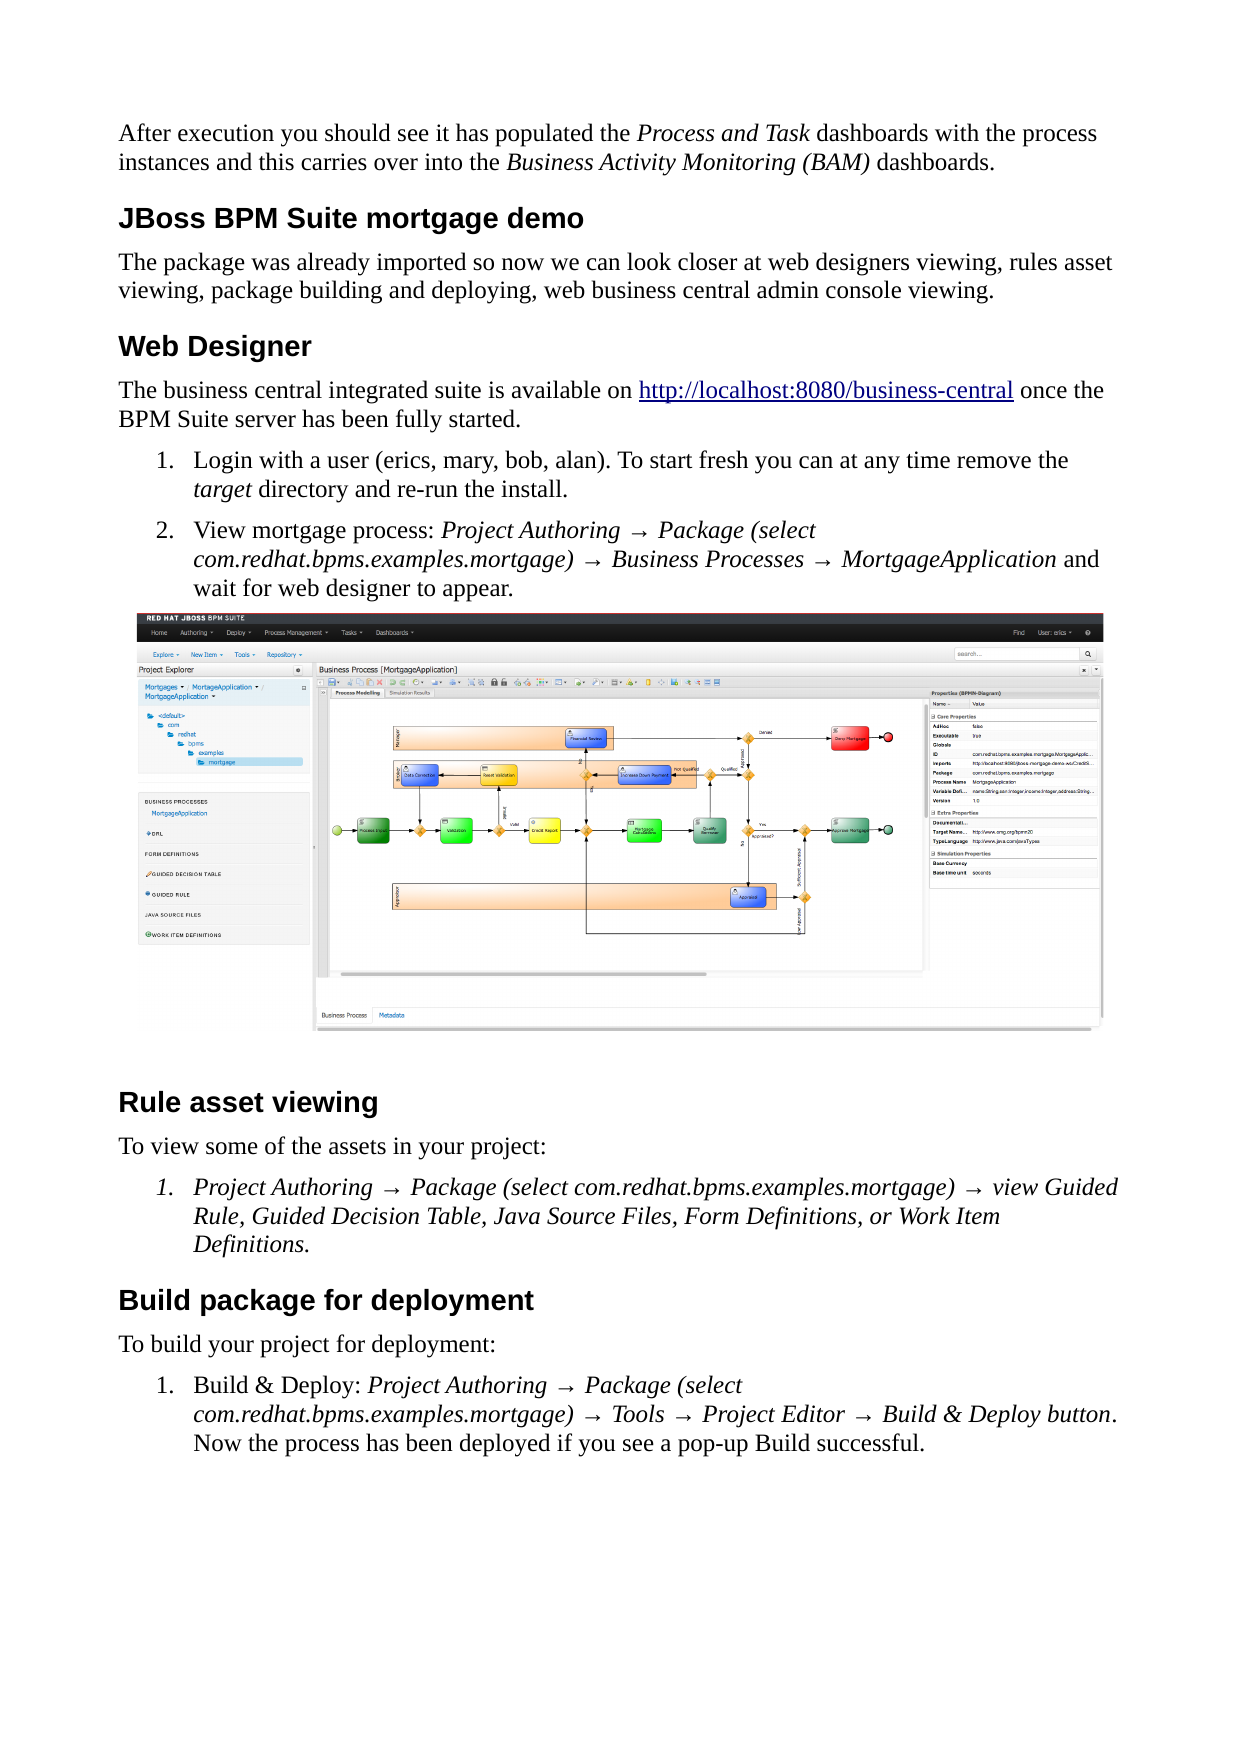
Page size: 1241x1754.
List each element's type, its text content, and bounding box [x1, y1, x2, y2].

text The business central integrated suite is available on http://localhost:8080/business-central once the BPM Suite server has been fully started. [118, 375, 1122, 433]
list Build & Deploy: Project Authoring → Package (select com.redhat.bpms.examples.mortgage) → Tools → Project Editor → Build & Deploy button. Now the process has been deployed if you see a pop-up Build successful. [156, 1371, 1122, 1457]
subtitle Rule asset viewing [118, 1085, 1122, 1118]
subtitle JBoss BPM Suite mortgage demo [118, 201, 1122, 234]
text To build your project for deployment: [118, 1329, 1122, 1358]
list Login with a user (erics, mary, bob, alan). To start fresh you can at any time remove the target directory and re-run the install. [156, 445, 1122, 503]
text After execution you should see it has populated the Process and Task dashboards with the process instances and this carries over into the Business Activity Monitoring (BAM) dashboards. [118, 118, 1122, 176]
picture [136, 613, 1104, 1031]
subtitle Web Designer [118, 329, 1122, 363]
text The package was already imported so now we can look closer at web designers viewing, rules asset viewing, package building and deploying, web business central admin console viewing. [118, 247, 1122, 304]
list View mortgage process: Project Authoring → Package (select com.redhat.bpms.examples.mortgage) → Business Processes → MortgageApplication and wait for web designer to appear. [156, 515, 1122, 601]
subtitle Build package for deployment [118, 1283, 1122, 1317]
text To view some of the assets in your project: [118, 1131, 1122, 1159]
list Project Authoring → Package (select com.redhat.bpms.examples.mortgage) → view Guided Rule, Guided Decision Table, Java Source Files, Form Definitions, or Work Item Definitions. [156, 1172, 1122, 1258]
